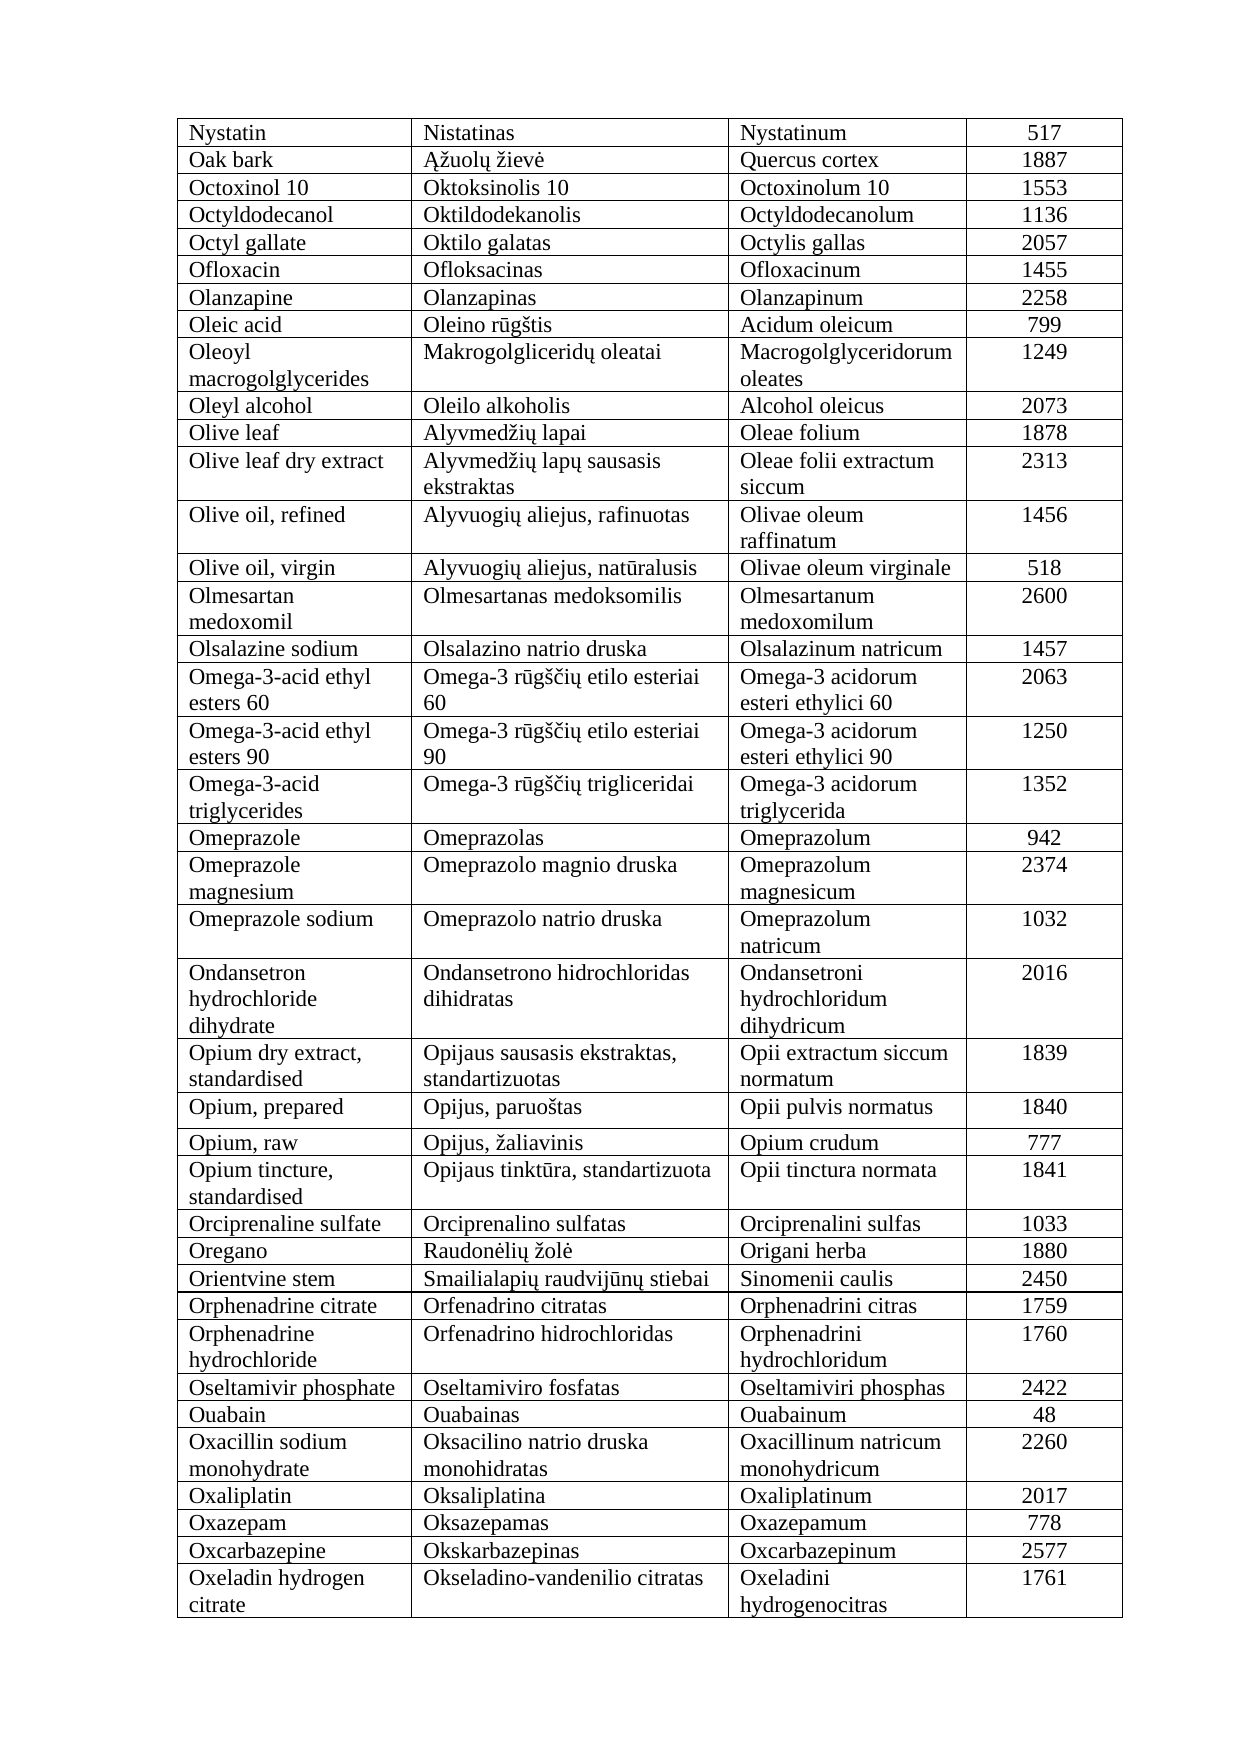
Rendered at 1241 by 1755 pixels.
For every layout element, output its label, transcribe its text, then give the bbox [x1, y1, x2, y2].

table_cell Oseltamiviro fosfatas [412, 1374, 728, 1400]
table_cell 1878 [967, 420, 1122, 446]
table_cell Olive oil, virgin [178, 554, 411, 581]
table_cell 1761 [967, 1564, 1122, 1617]
table_cell Nistatinas [412, 119, 728, 146]
table_cell 48 [967, 1401, 1122, 1427]
table_cell Sinomenii caulis [729, 1265, 966, 1291]
table_cell Origani herba [729, 1238, 966, 1264]
table_cell Ąžuolų žievė [412, 147, 728, 173]
table_cell Oxeladin hydrogen citrate [178, 1564, 411, 1617]
table_cell 1880 [967, 1238, 1122, 1264]
table_cell Alcohol oleicus [729, 392, 966, 418]
table_cell Oxacillin sodium monohydrate [178, 1428, 411, 1481]
table_cell 1887 [967, 147, 1122, 173]
table_cell Olivae oleum raffinatum [729, 501, 966, 553]
table_cell Omega-3 rūgščių etilo esteriai 60 [412, 663, 728, 716]
table_cell Okseladino-vandenilio citratas [412, 1564, 728, 1617]
table_cell 1136 [967, 201, 1122, 228]
table_cell Acidum oleicum [729, 311, 966, 337]
table_cell Olsalazinum natricum [729, 636, 966, 662]
table_cell Opium, raw [178, 1129, 411, 1155]
table_cell Opijus, žaliavinis [412, 1129, 728, 1155]
table_cell 2063 [967, 663, 1122, 716]
table_cell Raudonėlių žolė [412, 1238, 728, 1264]
table_cell Olive leaf dry extract [178, 447, 411, 499]
table_cell Nystatin [178, 119, 411, 146]
table_cell Oktoksinolis 10 [412, 174, 728, 200]
table_cell 2313 [967, 447, 1122, 499]
table_cell Olive oil, refined [178, 501, 411, 553]
table_cell Olanzapinas [412, 284, 728, 310]
table_cell 517 [967, 119, 1122, 146]
table_cell 1760 [967, 1320, 1122, 1372]
table_cell Omega-3 acidorum esteri ethylici 60 [729, 663, 966, 716]
table_cell Omega-3-acid triglycerides [178, 770, 411, 823]
table_cell Opii tinctura normata [729, 1156, 966, 1209]
table_cell Olmesartan medoxomil [178, 582, 411, 634]
table_cell Orfenadrino citratas [412, 1293, 728, 1319]
table_cell Alyvmedžių lapai [412, 420, 728, 446]
table_cell 1840 [967, 1093, 1122, 1128]
table_cell Oleae folii extractum siccum [729, 447, 966, 499]
table_cell Octyldodecanol [178, 201, 411, 228]
table_cell Orphenadrini citras [729, 1293, 966, 1319]
table_cell Olivae oleum virginale [729, 554, 966, 581]
table_cell Oleoyl macrogolglycerides [178, 338, 411, 391]
table_cell Omeprazolas [412, 824, 728, 851]
table_cell 2422 [967, 1374, 1122, 1400]
table_cell Ofloxacinum [729, 256, 966, 282]
table_cell Smailialapių raudvijūnų stiebai [412, 1265, 728, 1291]
table_cell Ondansetrono hidrochloridas dihidratas [412, 959, 728, 1038]
table_cell 1033 [967, 1210, 1122, 1237]
table_cell Oseltamivir phosphate [178, 1374, 411, 1400]
table_cell Ouabain [178, 1401, 411, 1427]
table_cell Orphenadrini hydrochloridum [729, 1320, 966, 1372]
table_cell Opii pulvis normatus [729, 1093, 966, 1128]
table_cell Olsalazine sodium [178, 636, 411, 662]
table_cell 2374 [967, 852, 1122, 904]
table_cell Oktilo galatas [412, 229, 728, 255]
table_cell Orciprenalini sulfas [729, 1210, 966, 1237]
table_cell Oxazepamum [729, 1510, 966, 1536]
table_cell Macrogolglyceridorum oleates [729, 338, 966, 391]
table_cell 2258 [967, 284, 1122, 310]
table_cell Oleae folium [729, 420, 966, 446]
table_cell 1839 [967, 1039, 1122, 1092]
table_cell Oksazepamas [412, 1510, 728, 1536]
table_cell Omeprazole sodium [178, 905, 411, 958]
table_cell Omeprazole [178, 824, 411, 851]
table_cell Omeprazolo natrio druska [412, 905, 728, 958]
table_cell Olanzapine [178, 284, 411, 310]
table_cell Ondansetron hydrochloride dihydrate [178, 959, 411, 1038]
table_cell Oleino rūgštis [412, 311, 728, 337]
table_cell Oxacillinum natricum monohydricum [729, 1428, 966, 1481]
table_cell Oxcarbazepinum [729, 1537, 966, 1563]
table_cell Octylis gallas [729, 229, 966, 255]
table_cell Opijaus tinktūra, standartizuota [412, 1156, 728, 1209]
table_cell Olive leaf [178, 420, 411, 446]
table_cell 2057 [967, 229, 1122, 255]
table_cell Orphenadrine hydrochloride [178, 1320, 411, 1372]
table_cell Oxcarbazepine [178, 1537, 411, 1563]
table_cell 1032 [967, 905, 1122, 958]
table_cell Opijaus sausasis ekstraktas, standartizuotas [412, 1039, 728, 1092]
table_cell 1457 [967, 636, 1122, 662]
table_cell Olsalazino natrio druska [412, 636, 728, 662]
table_cell Octoxinolum 10 [729, 174, 966, 200]
table_cell Olmesartanum medoxomilum [729, 582, 966, 634]
table_cell Omega-3-acid ethyl esters 90 [178, 717, 411, 769]
table_cell 2017 [967, 1482, 1122, 1508]
table_cell Oleic acid [178, 311, 411, 337]
table_cell Orphenadrine citrate [178, 1293, 411, 1319]
table_cell Oxaliplatin [178, 1482, 411, 1508]
table_cell Omeprazolo magnio druska [412, 852, 728, 904]
table_cell Olanzapinum [729, 284, 966, 310]
table_cell Oksacilino natrio druska monohidratas [412, 1428, 728, 1481]
table_cell Oxeladini hydrogenocitras [729, 1564, 966, 1617]
table_cell Opium crudum [729, 1129, 966, 1155]
table_cell Makrogolgliceridų oleatai [412, 338, 728, 391]
table_cell 518 [967, 554, 1122, 581]
table_cell 1759 [967, 1293, 1122, 1319]
table_cell 1352 [967, 770, 1122, 823]
table_cell 1456 [967, 501, 1122, 553]
table_cell Ofloksacinas [412, 256, 728, 282]
table_cell Omega-3 rūgščių trigliceridai [412, 770, 728, 823]
table_cell Omeprazole magnesium [178, 852, 411, 904]
table_cell 2577 [967, 1537, 1122, 1563]
table_cell Omeprazolum [729, 824, 966, 851]
table_cell Oktildodekanolis [412, 201, 728, 228]
table_cell Octoxinol 10 [178, 174, 411, 200]
table_cell Oksaliplatina [412, 1482, 728, 1508]
table_cell Octyldodecanolum [729, 201, 966, 228]
table_cell 778 [967, 1510, 1122, 1536]
table_cell Omega-3 rūgščių etilo esteriai 90 [412, 717, 728, 769]
table_cell Alyvmedžių lapų sausasis ekstraktas [412, 447, 728, 499]
table_cell Opii extractum siccum normatum [729, 1039, 966, 1092]
table_cell Oleyl alcohol [178, 392, 411, 418]
table_cell Quercus cortex [729, 147, 966, 173]
table_cell Omeprazolum magnesicum [729, 852, 966, 904]
table_cell 799 [967, 311, 1122, 337]
table_cell Orciprenalino sulfatas [412, 1210, 728, 1237]
table_cell Omega-3 acidorum esteri ethylici 90 [729, 717, 966, 769]
table_cell 2450 [967, 1265, 1122, 1291]
table_cell 777 [967, 1129, 1122, 1155]
table_cell Oxaliplatinum [729, 1482, 966, 1508]
table_cell Oregano [178, 1238, 411, 1264]
table_cell Omeprazolum natricum [729, 905, 966, 958]
table_cell Opijus, paruoštas [412, 1093, 728, 1128]
table_cell Oxazepam [178, 1510, 411, 1536]
table_cell Oleilo alkoholis [412, 392, 728, 418]
table_cell Orientvine stem [178, 1265, 411, 1291]
table_cell Ouabainum [729, 1401, 966, 1427]
table_cell Oak bark [178, 147, 411, 173]
table_cell Opium dry extract, standardised [178, 1039, 411, 1092]
table_cell 1250 [967, 717, 1122, 769]
table_cell Omega-3-acid ethyl esters 60 [178, 663, 411, 716]
table_cell Alyvuogių aliejus, natūralusis [412, 554, 728, 581]
table_cell Omega-3 acidorum triglycerida [729, 770, 966, 823]
table_cell Opium tincture, standardised [178, 1156, 411, 1209]
table_cell 2600 [967, 582, 1122, 634]
table_cell Octyl gallate [178, 229, 411, 255]
table_cell Orciprenaline sulfate [178, 1210, 411, 1237]
table_cell Opium, prepared [178, 1093, 411, 1128]
table_cell Nystatinum [729, 119, 966, 146]
table_cell Alyvuogių aliejus, rafinuotas [412, 501, 728, 553]
table_cell Ondansetroni hydrochloridum dihydricum [729, 959, 966, 1038]
table_cell 2073 [967, 392, 1122, 418]
table_cell 1249 [967, 338, 1122, 391]
table_cell 942 [967, 824, 1122, 851]
table_cell 2260 [967, 1428, 1122, 1481]
table_cell 1455 [967, 256, 1122, 282]
table_cell Olmesartanas medoksomilis [412, 582, 728, 634]
table_cell 2016 [967, 959, 1122, 1038]
table_cell Oseltamiviri phosphas [729, 1374, 966, 1400]
table_cell 1553 [967, 174, 1122, 200]
table_cell Okskarbazepinas [412, 1537, 728, 1563]
table_cell Ouabainas [412, 1401, 728, 1427]
table_cell Orfenadrino hidrochloridas [412, 1320, 728, 1372]
table_cell 1841 [967, 1156, 1122, 1209]
table_cell Ofloxacin [178, 256, 411, 282]
